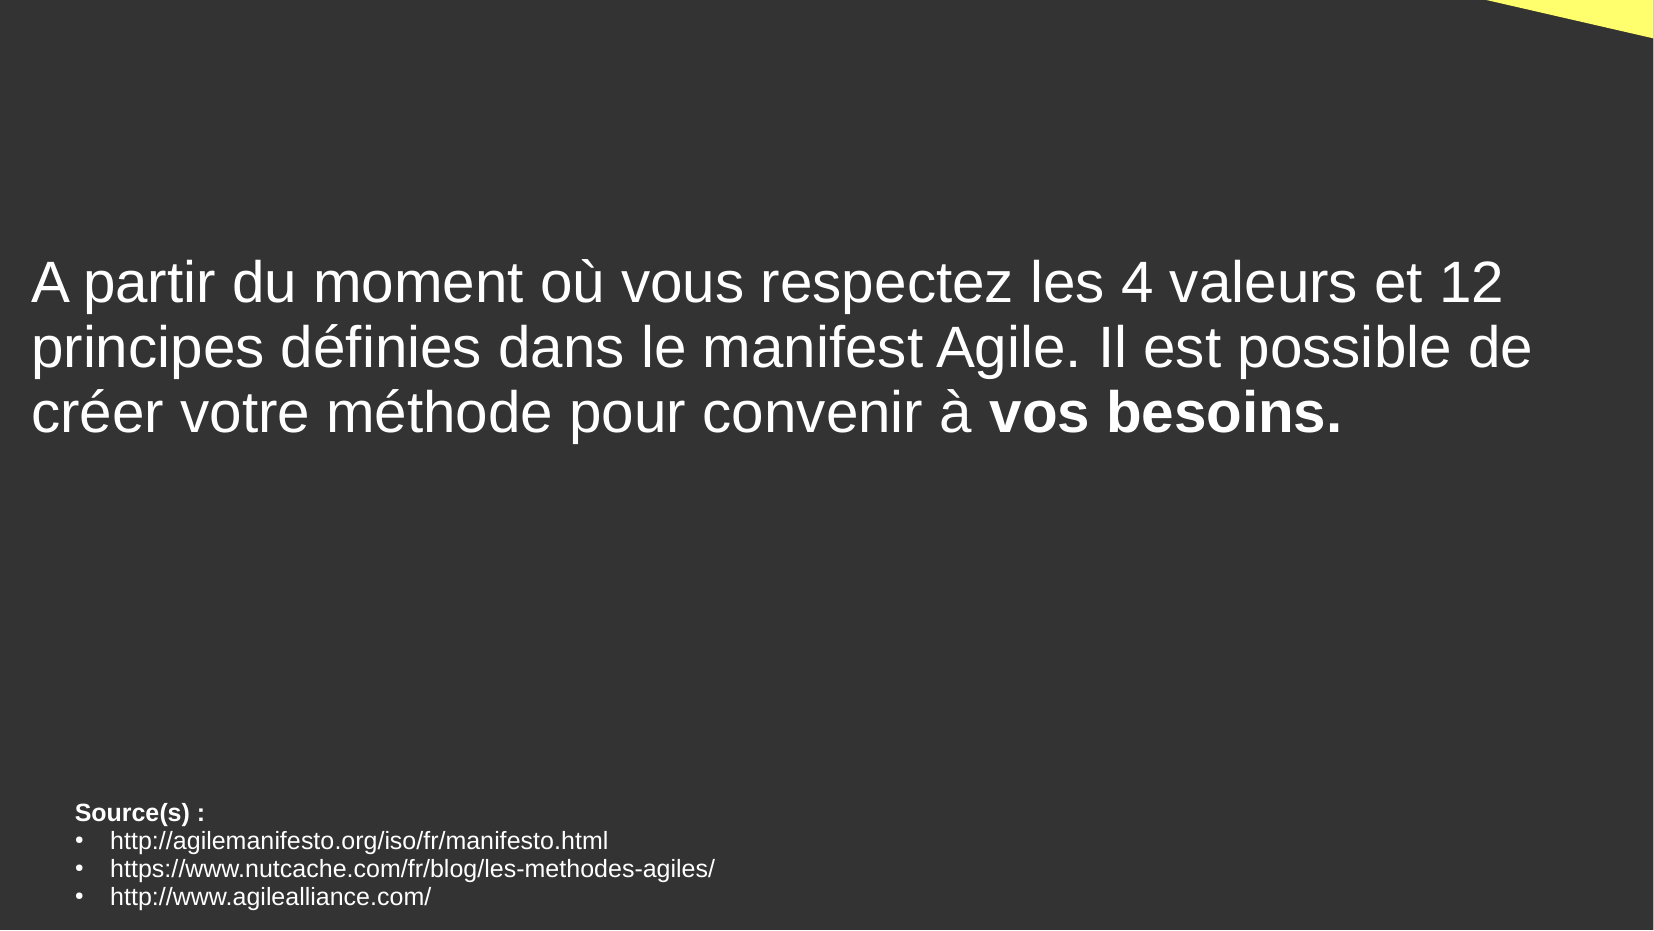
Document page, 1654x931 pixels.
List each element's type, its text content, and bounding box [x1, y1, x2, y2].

text_box [1486, 0, 1654, 39]
title A partir du moment où vous respectez les 4 valeurs et 12 principes définies dans le manifest Agile. Il est possible de créer votre méthode pour convenir à vos besoins. [31, 249, 1622, 445]
text_box Source(s) : http://agilemanifesto.org/iso/fr/manifesto.html https://www.nutcache.com/fr/blog/les-methodes-agiles/ http://www.agilealliance.com/ [60, 791, 1546, 919]
